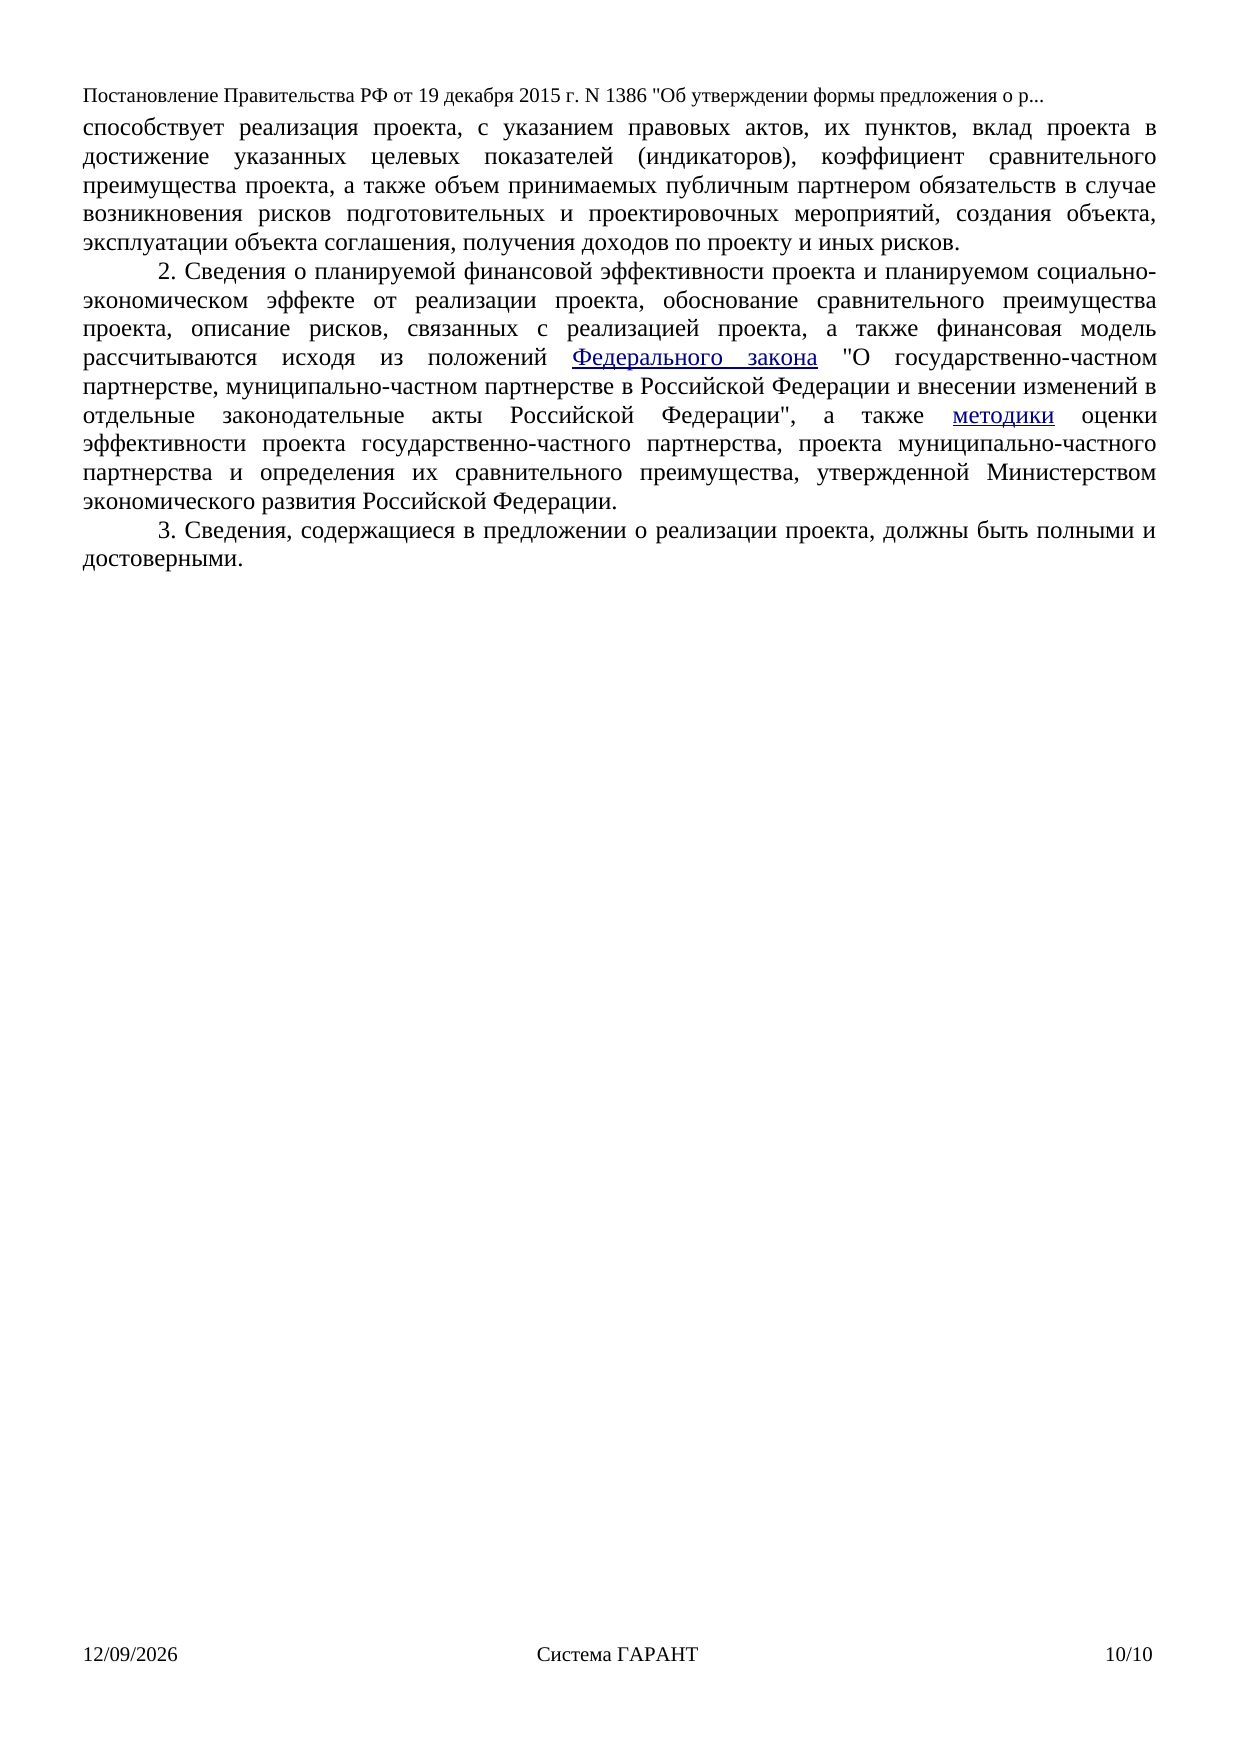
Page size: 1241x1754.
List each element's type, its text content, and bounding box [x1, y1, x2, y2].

text 2. Сведения о планируемой финансовой эффективности проекта и планируемом социально-экономическом эффекте от реализации проекта, обоснование сравнительного преимущества проекта, описание рисков, связанных с реализацией проекта, а также финансовая модель рассчитываются исходя из положений Федерального закона "О государственно-частном партнерстве, муниципально-частном партнерстве в Российской Федерации и внесении изменений в отдельные законодательные акты Российской Федерации", а также методики оценки эффективности проекта государственно-частного партнерства, проекта муниципально-частного партнерства и определения их сравнительного преимущества, утвержденной Министерством экономического развития Российской Федерации. [83, 256, 1157, 515]
text 3. Сведения, содержащиеся в предложении о реализации проекта, должны быть полными и достоверными. [83, 515, 1157, 572]
text способствует реализация проекта, с указанием правовых актов, их пунктов, вклад проекта в достижение указанных целевых показателей (индикаторов), коэффициент сравнительного преимущества проекта, а также объем принимаемых публичным партнером обязательств в случае возникновения рисков подготовительных и проектировочных мероприятий, создания объекта, эксплуатации объекта соглашения, получения доходов по проекту и иных рисков. [83, 112, 1157, 256]
